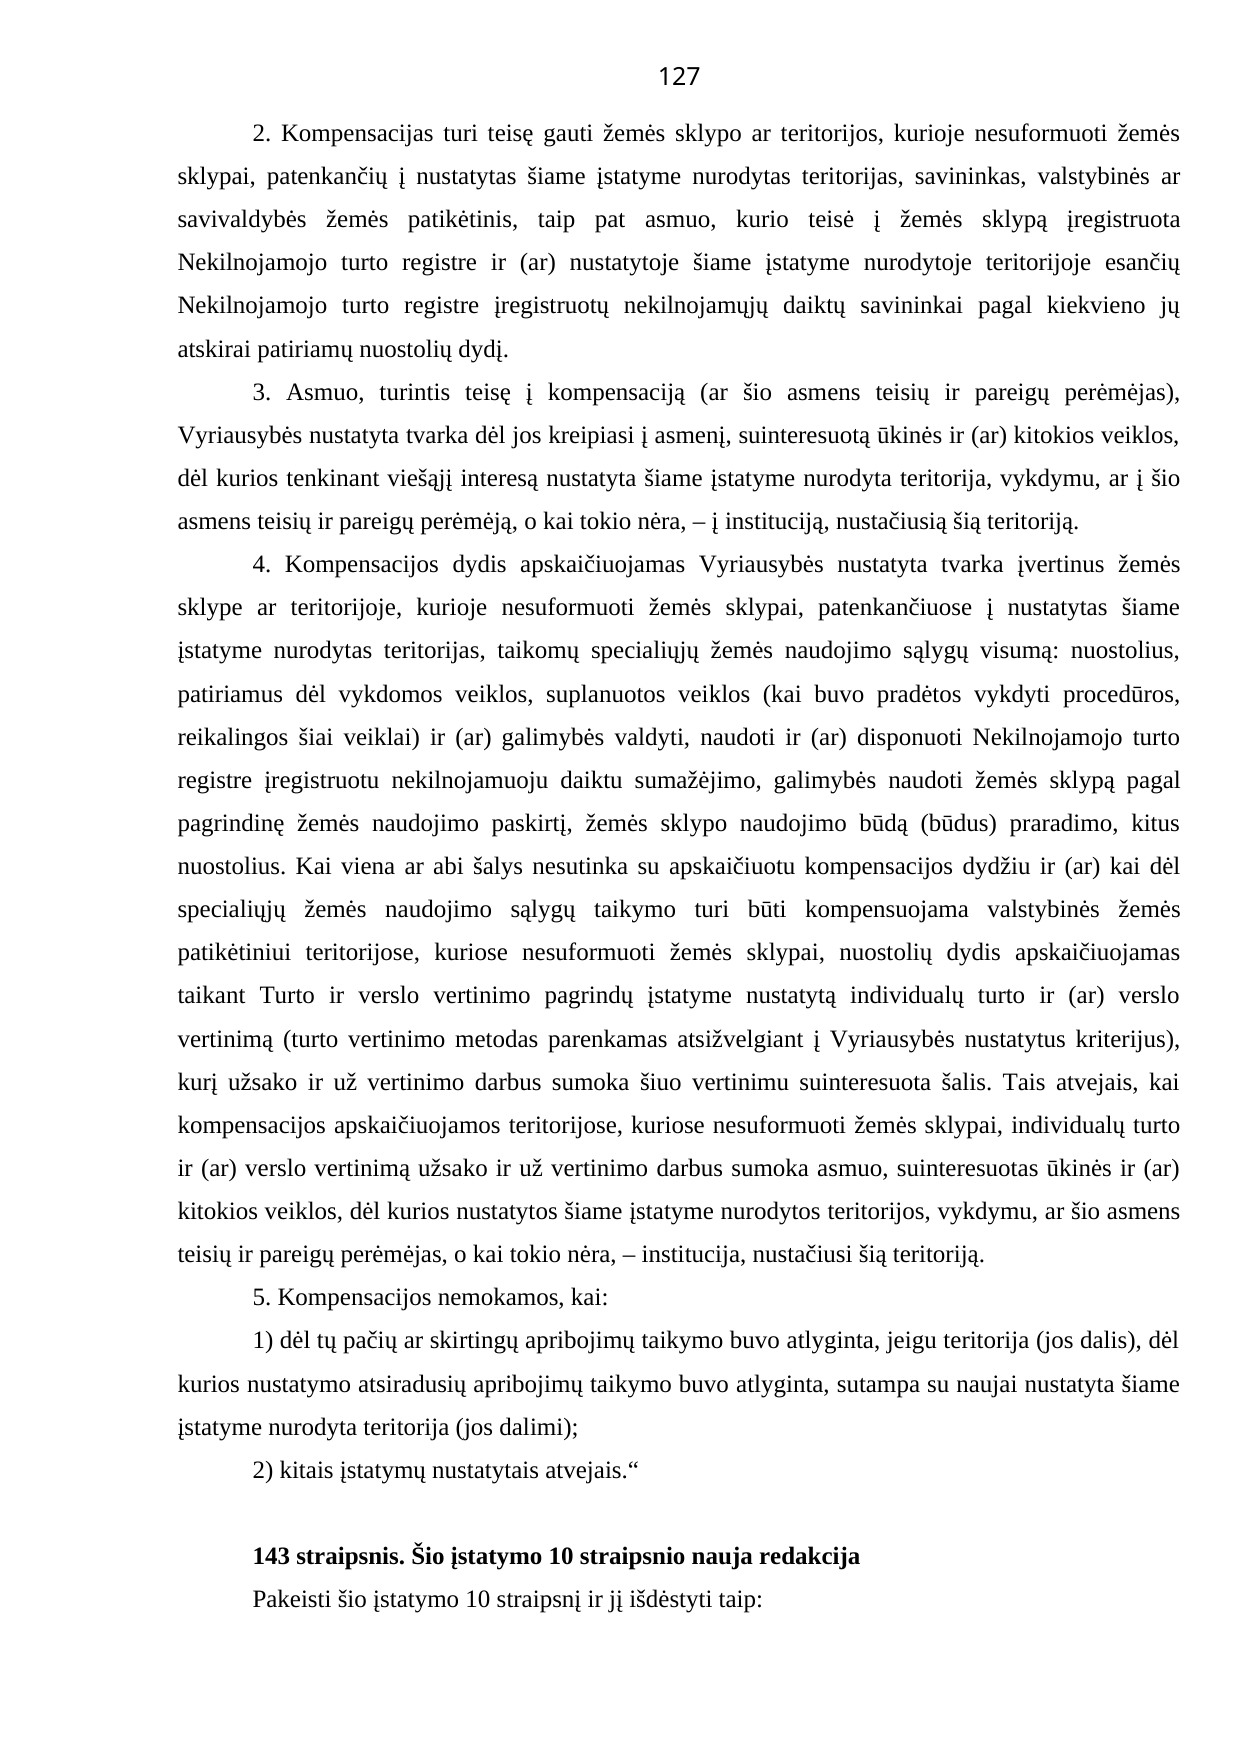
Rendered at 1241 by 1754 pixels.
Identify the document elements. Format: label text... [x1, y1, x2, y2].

text 2. Kompensacijas turi teisę gauti žemės sklypo ar teritorijos, kurioje nesuformuoti žemės sklypai, patenkančių į nustatytas šiame įstatyme nurodytas teritorijas, savininkas, valstybinės ar savivaldybės žemės patikėtinis, taip pat asmuo, kurio teisė į žemės sklypą įregistruota Nekilnojamojo turto registre ir (ar) nustatytoje šiame įstatyme nurodytoje teritorijoje esančių Nekilnojamojo turto registre įregistruotų nekilnojamųjų daiktų savininkai pagal kiekvieno jų atskirai patiriamų nuostolių dydį. [177, 118, 1181, 362]
text 4. Kompensacijos dydis apskaičiuojamas Vyriausybės nustatyta tvarka įvertinus žemės sklype ar teritorijoje, kurioje nesuformuoti žemės sklypai, patenkančiuose į nustatytas šiame įstatyme nurodytas teritorijas, taikomų specialiųjų žemės naudojimo sąlygų visumą: nuostolius, patiriamus dėl vykdomos veiklos, suplanuotos veiklos (kai buvo pradėtos vykdyti procedūros, reikalingos šiai veiklai) ir (ar) galimybės valdyti, naudoti ir (ar) disponuoti Nekilnojamojo turto registre įregistruotu nekilnojamuoju daiktu sumažėjimo, galimybės naudoti žemės sklypą pagal pagrindinę žemės naudojimo paskirtį, žemės sklypo naudojimo būdą (būdus) praradimo, kitus nuostolius. Kai viena ar abi šalys nesutinka su apskaičiuotu kompensacijos dydžiu ir (ar) kai dėl specialiųjų žemės naudojimo sąlygų taikymo turi būti kompensuojama valstybinės žemės patikėtiniui teritorijose, kuriose nesuformuoti žemės sklypai, nuostolių dydis apskaičiuojamas taikant Turto ir verslo vertinimo pagrindų įstatyme nustatytą individualų turto ir (ar) verslo vertinimą (turto vertinimo metodas parenkamas atsižvelgiant į Vyriausybės nustatytus kriterijus), kurį užsako ir už vertinimo darbus sumoka šiuo vertinimu suinteresuota šalis. Tais atvejais, kai kompensacijos apskaičiuojamos teritorijose, kuriose nesuformuoti žemės sklypai, individualų turto ir (ar) verslo vertinimą užsako ir už vertinimo darbus sumoka asmuo, suinteresuotas ūkinės ir (ar) kitokios veiklos, dėl kurios nustatytos šiame įstatyme nurodytos teritorijos, vykdymu, ar šio asmens teisių ir pareigų perėmėjas, o kai tokio nėra, – institucija, nustačiusi šią teritoriją. [177, 549, 1181, 1268]
text 5. Kompensacijos nemokamos, kai: [177, 1282, 1181, 1311]
text 2) kitais įstatymų nustatytais atvejais.“ [177, 1455, 1181, 1484]
text Pakeisti šio įstatymo 10 straipsnį ir jį išdėstyti taip: [177, 1584, 1181, 1613]
text 143 straipsnis. Šio įstatymo 10 straipsnio nauja redakcija [177, 1541, 1181, 1570]
text 1) dėl tų pačių ar skirtingų apribojimų taikymo buvo atlyginta, jeigu teritorija (jos dalis), dėl kurios nustatymo atsiradusių apribojimų taikymo buvo atlyginta, sutampa su naujai nustatyta šiame įstatyme nurodyta teritorija (jos dalimi); [177, 1326, 1181, 1441]
text 3. Asmuo, turintis teisę į kompensaciją (ar šio asmens teisių ir pareigų perėmėjas), Vyriausybės nustatyta tvarka dėl jos kreipiasi į asmenį, suinteresuotą ūkinės ir (ar) kitokios veiklos, dėl kurios tenkinant viešąjį interesą nustatyta šiame įstatyme nurodyta teritorija, vykdymu, ar į šio asmens teisių ir pareigų perėmėją, o kai tokio nėra, – į instituciją, nustačiusią šią teritoriją. [177, 377, 1181, 535]
